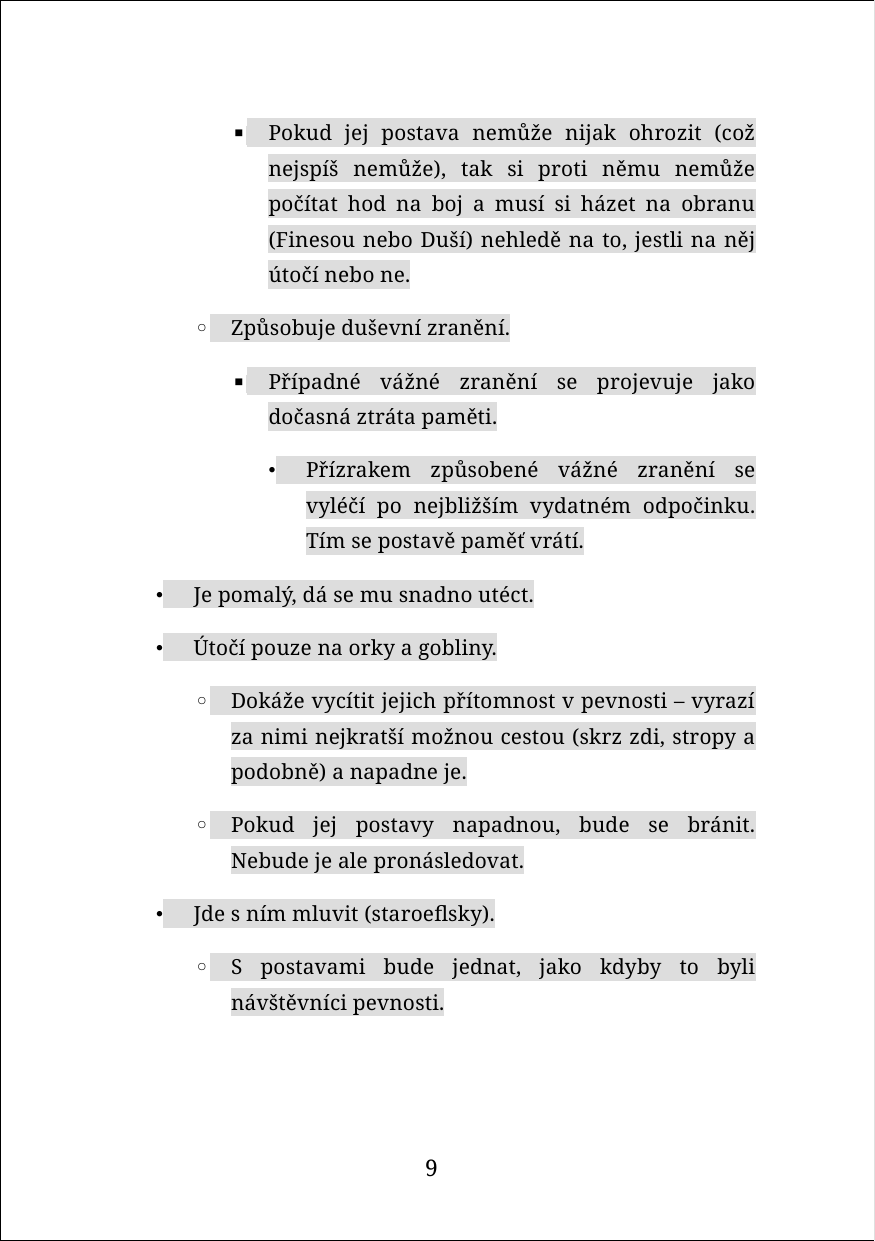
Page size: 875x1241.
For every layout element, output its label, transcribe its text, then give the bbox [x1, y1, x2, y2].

list Pokud jej postava nemůže nijak ohrozit (což nejspíš nemůže), tak si proti němu nemůže počítat hod na boj a musí si házet na obranu (Finesou nebo Duší) nehledě na to, jestli na něj útočí nebo ne. [231, 118, 756, 289]
list Útočí pouze na orky a gobliny. [156, 633, 756, 661]
list S postavami bude jednat, jako kdyby to byli návštěvníci pevnosti. [193, 952, 756, 1016]
list Dokáže vycítit jejich přítomnost v pevnosti – vyrazí za nimi nejkratší možnou cestou (skrz zdi, stropy a podobně) a napadne je. [193, 686, 756, 786]
list Způsobuje duševní zranění. [193, 313, 756, 342]
list Jde s ním mluvit (staroeflsky). [156, 899, 756, 928]
list Je pomalý, dá se mu snadno utéct. [156, 580, 756, 608]
list Pokud jej postavy napadnou, bude se bránit. Nebude je ale pronásledovat. [193, 811, 756, 874]
list Případné vážné zranění se projevuje jako dočasná ztráta paměti. [231, 367, 756, 431]
list Přízrakem způsobené vážné zranění se vyléčí po nejbližším vydatném odpočinku. Tím se postavě paměť vrátí. [268, 456, 756, 555]
